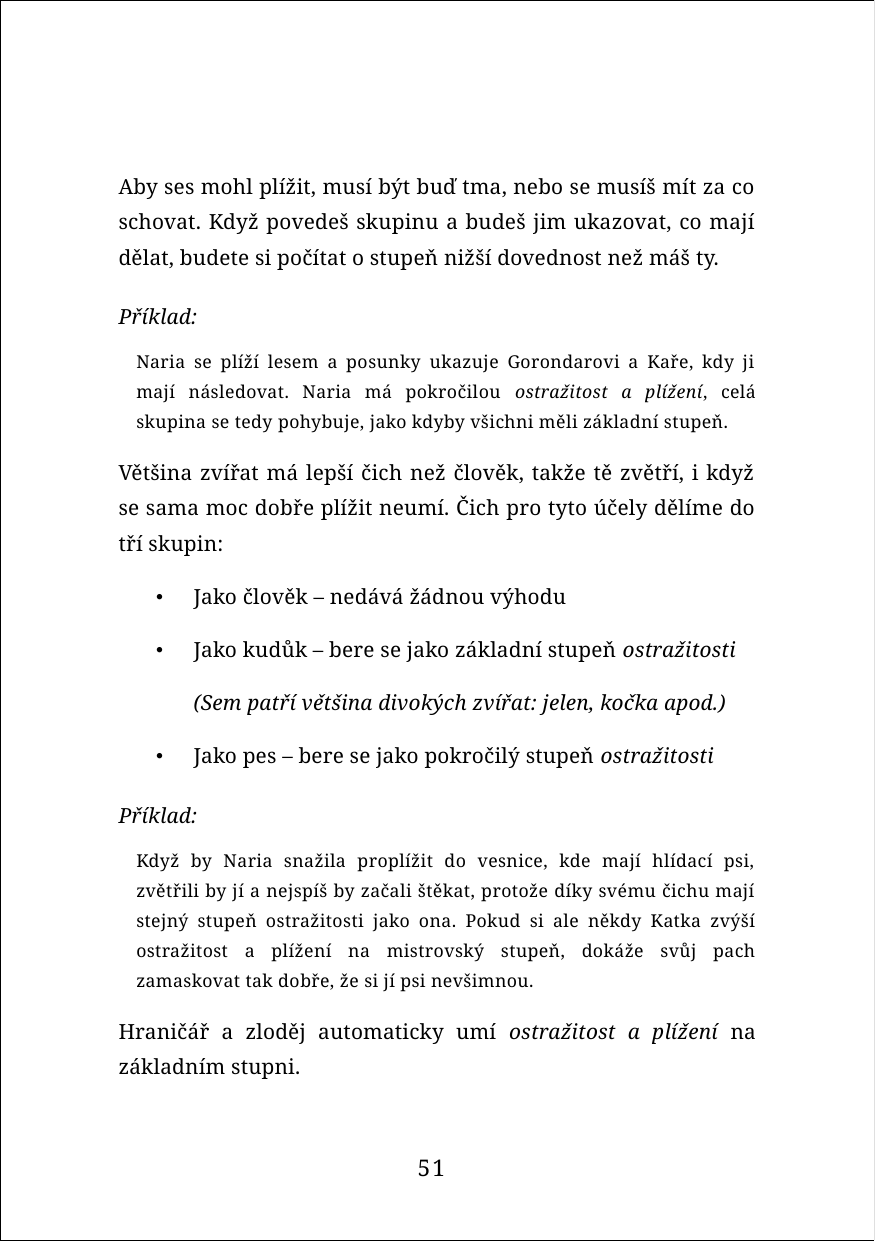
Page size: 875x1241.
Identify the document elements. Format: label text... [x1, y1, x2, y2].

text Příklad: [118, 801, 756, 829]
list Jako kudůk – bere se jako základní stupeň ostražitosti [156, 635, 756, 663]
list (Sem patří většina divokých zvířat: jelen, kočka apod.) [156, 688, 756, 717]
list Jako pes – bere se jako pokročilý stupeň ostražitosti [156, 742, 756, 770]
text Příklad: [118, 302, 756, 330]
text Většina zvířat má lepší čich než člověk, takže tě zvětří, i když se sama moc dobře plížit neumí. Čich pro tyto účely dělíme do tří skupin: [118, 458, 756, 557]
text Aby ses mohl plížit, musí být buď tma, nebo se musíš mít za co schovat. Když povedeš skupinu a budeš jim ukazovat, co mají dělat, budete si počítat o stupeň nižší dovednost než máš ty. [118, 172, 756, 271]
text Naria se plíží lesem a posunky ukazuje Gorondarovi a Kaře, kdy ji mají následovat. Naria má pokročilou ostražitost a plížení, celá skupina se tedy pohybuje, jako kdyby všichni měli základní stupeň. [136, 349, 756, 434]
text Hraničář a zloděj automaticky umí ostražitost a plížení na základním stupni. [118, 1017, 756, 1081]
list Jako člověk – nedává žádnou výhodu [156, 582, 756, 610]
text Když by Naria snažila proplížit do vesnice, kde mají hlídací psi, zvětřili by jí a nejspíš by začali štěkat, protože díky svému čichu mají stejný stupeň ostražitosti jako ona. Pokud si ale někdy Katka zvýší ostražitost a plížení na mistrovský stupeň, dokáže svůj pach zamaskovat tak dobře, že si jí psi nevšimnou. [136, 848, 756, 993]
